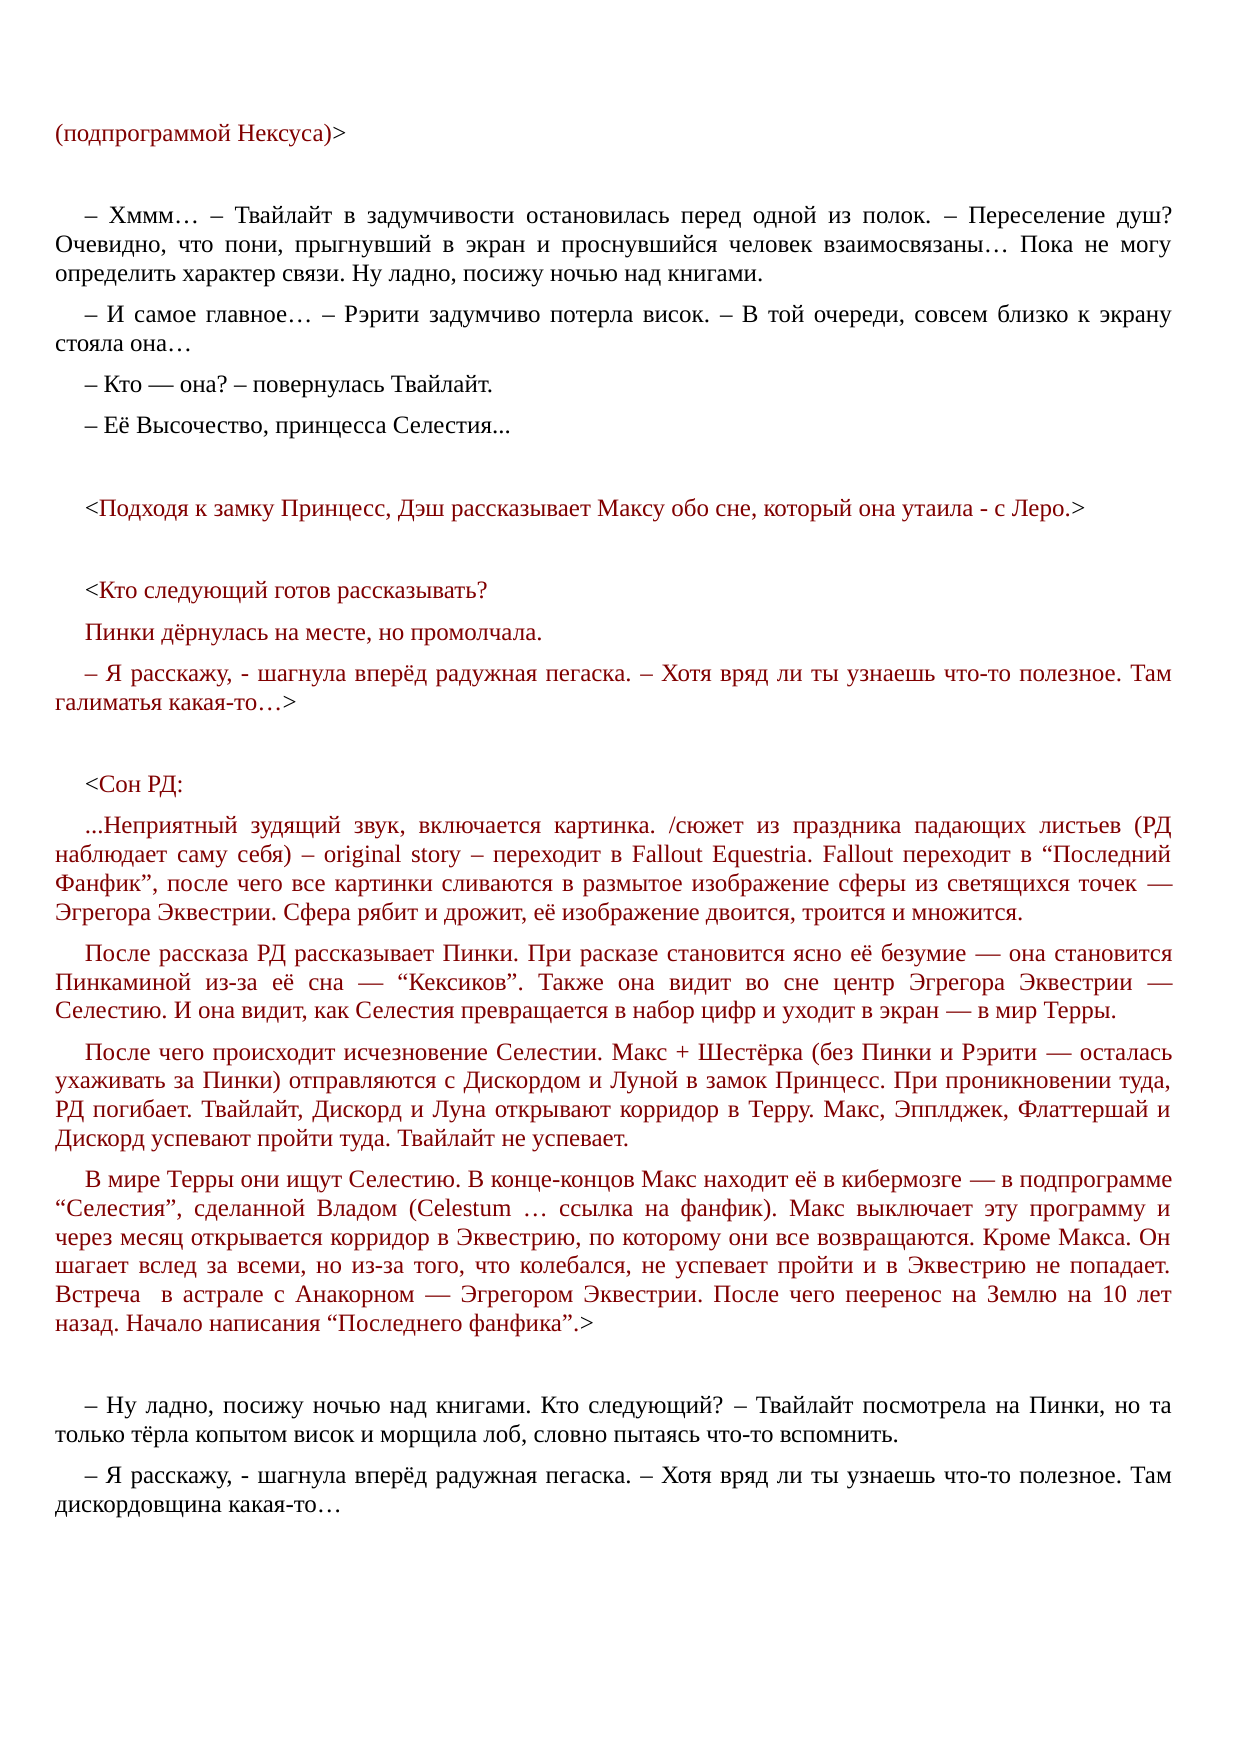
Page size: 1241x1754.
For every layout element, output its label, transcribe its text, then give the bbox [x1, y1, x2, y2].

text После рассказа РД рассказывает Пинки. При расказе становится ясно её безумие — она становится Пинкаминой из-за её сна — “Кексиков”. Также она видит во сне центр Эгрегора Эквестрии — Селестию. И она видит, как Селестия превращается в набор цифр и уходит в экран — в мир Терры. [55, 938, 1172, 1024]
text – Кто — она? – повернулась Твайлайт. [55, 369, 1172, 398]
text – Ну ладно, посижу ночью над книгами. Кто следующий? – Твайлайт посмотрела на Пинки, но та только тёрла копытом висок и морщила лоб, словно пытаясь что-то вспомнить. [55, 1391, 1172, 1448]
text <Подходя к замку Принцесс, Дэш рассказывает Максу обо сне, который она утаила - с Леро.> [55, 493, 1172, 522]
text – Я расскажу, - шагнула вперёд радужная пегаска. – Хотя вряд ли ты узнаешь что-то полезное. Там галиматья какая-то…> [55, 658, 1172, 716]
text Пинки дёрнулась на месте, но промолчала. [55, 617, 1172, 646]
text – Её Высочество, принцесса Селестия... [55, 411, 1172, 439]
text <Сон РД: [55, 769, 1172, 798]
text В мире Терры они ищут Селестию. В конце-концов Макс находит её в кибермозге — в подпрограмме “Селестия”, сделанной Владом (Celestum … ссылка на фанфик). Макс выключает эту программу и через месяц открывается корридор в Эквестрию, по которому они все возвращаются. Кроме Макса. Он шагает вслед за всеми, но из-за того, что колебался, не успевает пройти и в Эквестрию не попадает. Встреча в астрале с Анакорном — Эгрегором Эквестрии. После чего пееренос на Землю на 10 лет назад. Начало написания “Последнего фанфика”.> [55, 1164, 1172, 1337]
text – Я расскажу, - шагнула вперёд радужная пегаска. – Хотя вряд ли ты узнаешь что-то полезное. Там дискордовщина какая-то… [55, 1461, 1172, 1518]
text (подпрограммой Нексуса)> [55, 118, 1172, 147]
text ...Неприятный зудящий звук, включается картинка. /сюжет из праздника падающих листьев (РД наблюдает саму себя) – original story – переходит в Fallout Equestria. Fallout переходит в “Последний Фанфик”, после чего все картинки сливаются в размытое изображение сферы из светящихся точек — Эгрегора Эквестрии. Сфера рябит и дрожит, её изображение двоится, троится и множится. [55, 811, 1172, 926]
text – Хммм… – Твайлайт в задумчивости остановилась перед одной из полок. – Переселение душ? Очевидно, что пони, прыгнувший в экран и проснувшийся человек взаимосвязаны… Пока не могу определить характер связи. Ну ладно, посижу ночью над книгами. [55, 201, 1172, 287]
text – И самое главное… – Рэрити задумчиво потерла висок. – В той очереди, совсем близко к экрану стояла она… [55, 299, 1172, 357]
text После чего происходит исчезновение Селестии. Макс + Шестёрка (без Пинки и Рэрити — осталась ухаживать за Пинки) отправляются с Дискордом и Луной в замок Принцесс. При проникновении туда, РД погибает. Твайлайт, Дискорд и Луна открывают корридор в Терру. Макс, Эпплджек, Флаттершай и Дискорд успевают пройти туда. Твайлайт не успевает. [55, 1037, 1172, 1152]
text <Кто следующий готов рассказывать? [55, 576, 1172, 604]
